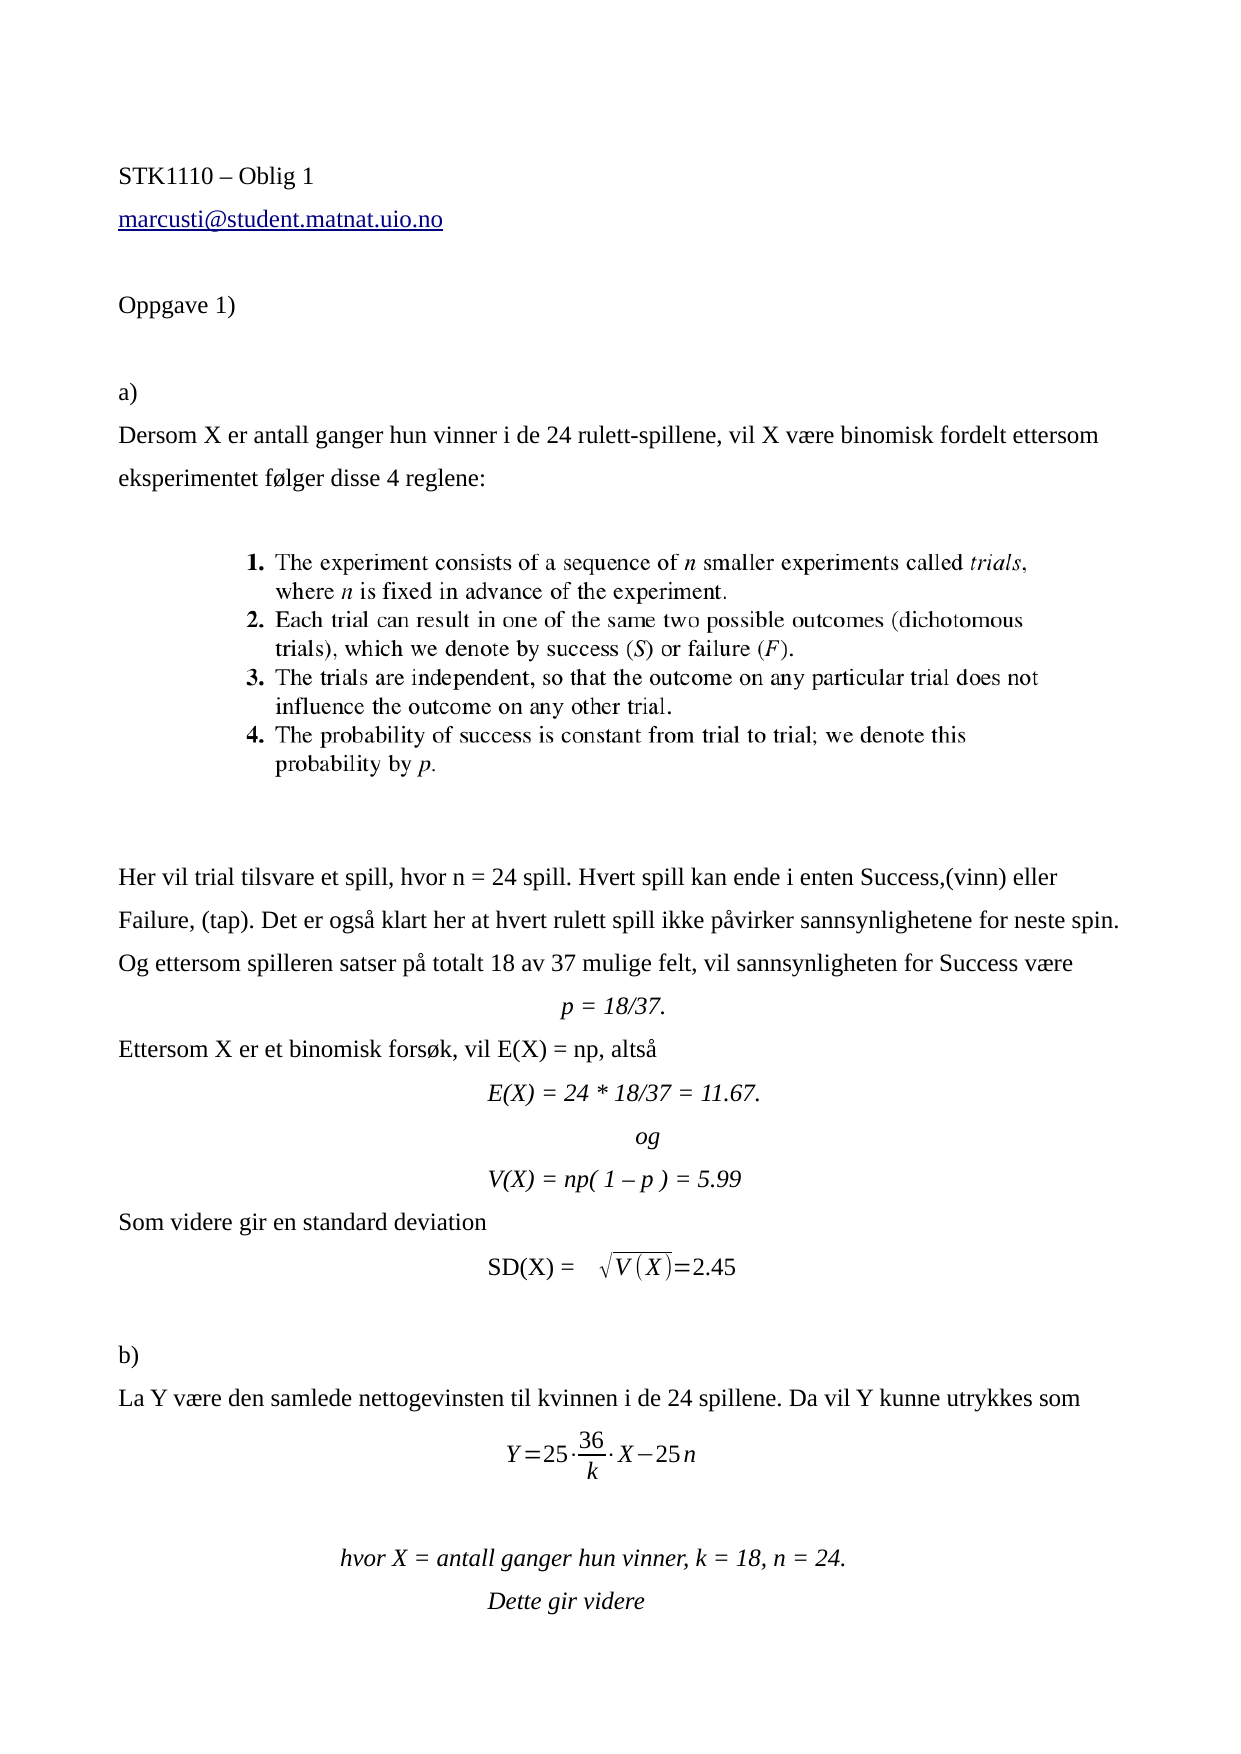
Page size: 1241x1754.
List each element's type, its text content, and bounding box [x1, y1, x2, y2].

text Dette gir videre [118, 1586, 1122, 1614]
text La Y være den samlede nettogevinsten til kvinnen i de 24 spillene. Da vil Y kunne utrykkes som [118, 1383, 1122, 1412]
text Ettersom X er et binomisk forsøk, vil E(X) = np, altså [118, 1034, 1122, 1063]
text Oppgave 1) [118, 291, 1122, 319]
text og [118, 1121, 1122, 1149]
text V(X) = np( 1 – p ) = 5.99 [118, 1164, 1122, 1193]
text marcusti@student.matnat.uio.no [118, 204, 1122, 233]
picture [229, 519, 1079, 805]
text p = 18/37. [118, 991, 1122, 1020]
text Som videre gir en standard deviation [118, 1207, 1122, 1236]
text hvor X = antall ganger hun vinner, k = 18, n = 24. [118, 1543, 1122, 1571]
text eksperimentet følger disse 4 reglene: [118, 463, 1122, 492]
text a) [118, 377, 1122, 406]
text b) [118, 1340, 1122, 1369]
text SD(X) = [118, 1250, 1122, 1282]
text Dersom X er antall ganger hun vinner i de 24 rulett-spillene, vil X være binomisk fordelt ettersom [118, 420, 1122, 449]
text Her vil trial tilsvare et spill, hvor n = 24 spill. Hvert spill kan ende i enten Success,(vinn) eller Failure, (tap). Det er også klart her at hvert rulett spill ikke påvirker sannsynlighetene for neste spin. Og ettersom spilleren satser på totalt 18 av 37 mulige felt, vil sannsynligheten for Success være [118, 862, 1122, 977]
text E(X) = 24 * 18/37 = 11.67. [118, 1078, 1122, 1106]
text STK1110 – Oblig 1 [118, 161, 1122, 190]
